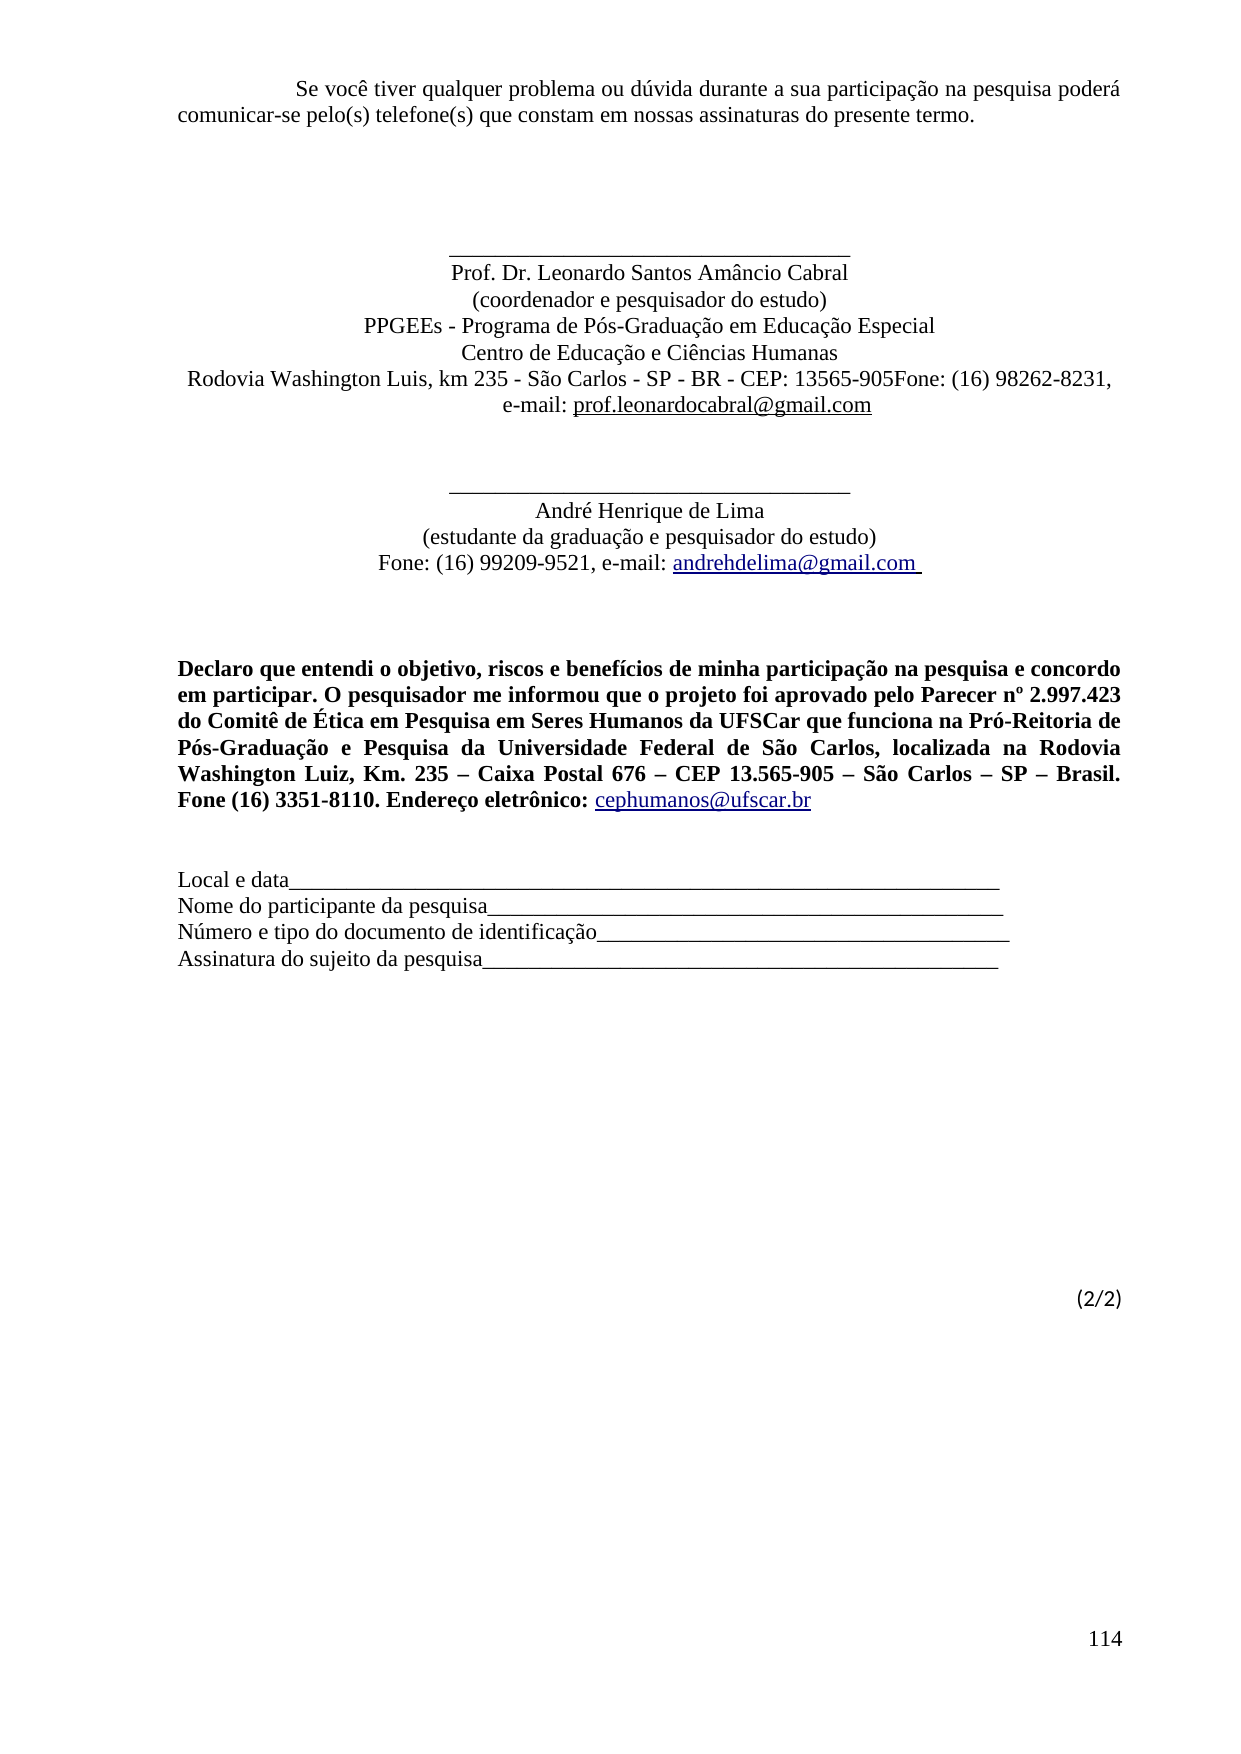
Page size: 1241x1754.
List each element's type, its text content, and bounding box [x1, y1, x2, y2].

text Declaro que entendi o objetivo, riscos e benefícios de minha participação na pesquisa e concordo em participar. O pesquisador me informou que o projeto foi aprovado pelo Parecer nº 2.997.423 do Comitê de Ética em Pesquisa em Seres Humanos da UFSCar que funciona na Pró-Reitoria de Pós-Graduação e Pesquisa da Universidade Federal de São Carlos, localizada na Rodovia Washington Luiz, Km. 235 – Caixa Postal 676 – CEP 13.565-905 – São Carlos – SP – Brasil. Fone (16) 3351-8110. Endereço eletrônico: cephumanos@ufscar.br [177, 576, 1122, 813]
text ___________________________________ [177, 233, 1122, 259]
text Fone: (16) 99209-9521, e-mail: andrehdelima@gmail.com [177, 549, 1122, 576]
text Se você tiver qualquer problema ou dúvida durante a sua participação na pesquisa poderá comunicar-se pelo(s) telefone(s) que constam em nossas assinaturas do presente termo. [177, 75, 1122, 128]
text Nome do participante da pesquisa_____________________________________________ [177, 892, 1122, 918]
text André Henrique de Lima [177, 497, 1122, 523]
text ___________________________________ [177, 418, 1122, 497]
text (2/2) [177, 1284, 1122, 1313]
text Centro de Educação e Ciências Humanas [177, 338, 1122, 365]
text (coordenador e pesquisador do estudo) [177, 286, 1122, 312]
text (estudante da graduação e pesquisador do estudo) [177, 523, 1122, 549]
text Prof. Dr. Leonardo Santos Amâncio Cabral [177, 259, 1122, 286]
text Assinatura do sujeito da pesquisa_____________________________________________ [177, 945, 1122, 971]
text Local e data______________________________________________________________ [177, 866, 1122, 892]
text Rodovia Washington Luis, km 235 - São Carlos - SP - BR - CEP: 13565-905Fone: (16) 98262-8231, e-mail: prof.leonardocabral@gmail.com [177, 365, 1122, 418]
text PPGEEs - Programa de Pós-Graduação em Educação Especial [177, 312, 1122, 338]
text Número e tipo do documento de identificação____________________________________ [177, 918, 1122, 945]
